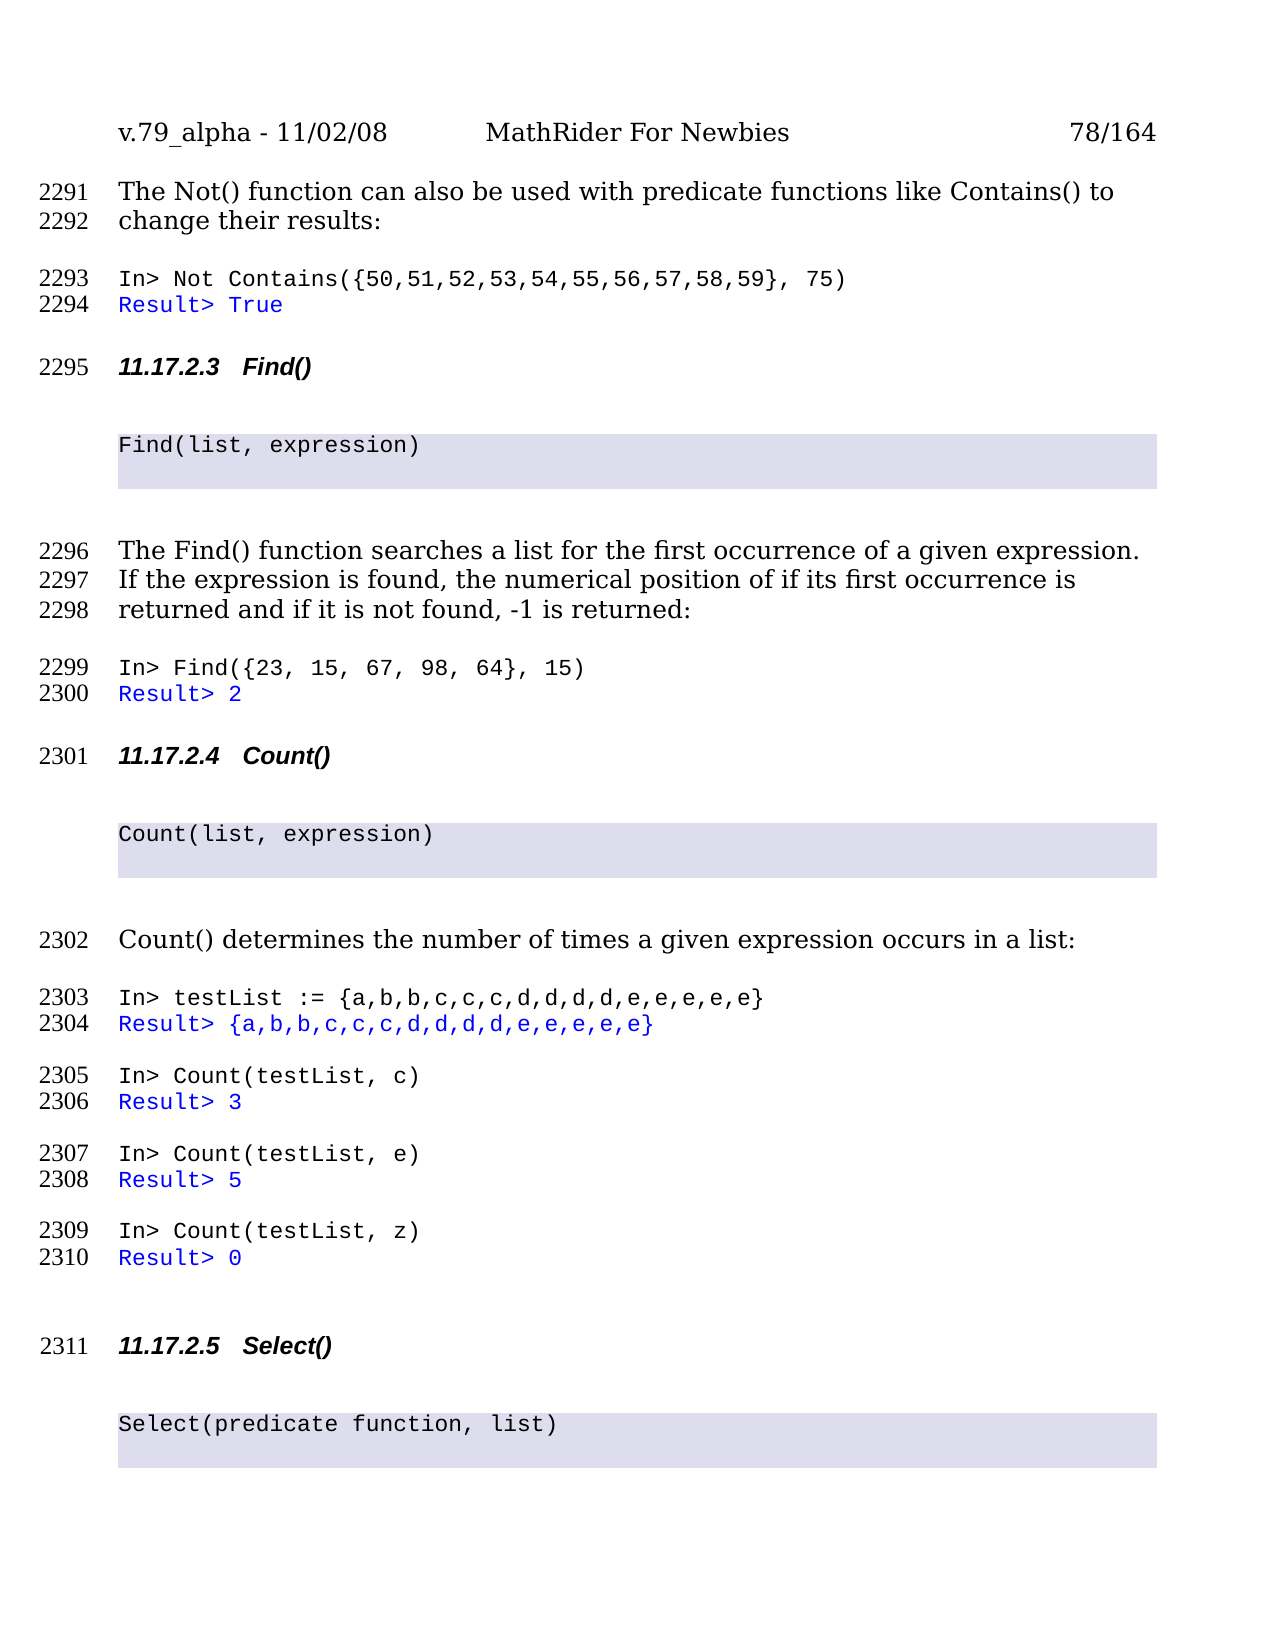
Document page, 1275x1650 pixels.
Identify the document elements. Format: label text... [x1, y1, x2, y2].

subtitle Select() [118, 1331, 1157, 1359]
table_header Find(list, expression) [118, 434, 1157, 489]
text In> testList := {a,b,b,c,c,c,d,d,d,d,e,e,e,e,e} [118, 986, 1157, 1012]
text In> Find({23, 15, 67, 98, 64}, 15) [118, 656, 1157, 682]
text The Not() function can also be used with predicate functions like Contains() to change their results: [118, 177, 1157, 235]
text In> Not Contains({50,51,52,53,54,55,56,57,58,59}, 75) [118, 267, 1157, 293]
text Result> 3 [118, 1090, 1157, 1116]
text The Find() function searches a list for the first occurrence of a given expression. If the expression is found, the numerical position of if its first occurrence is returned and if it is not found, -1 is returned: [118, 536, 1157, 624]
subtitle Count() [118, 741, 1157, 769]
text Result> {a,b,b,c,c,c,d,d,d,d,e,e,e,e,e} [118, 1012, 1157, 1038]
subtitle Find() [118, 352, 1157, 381]
text Result> True [118, 293, 1157, 319]
text In> Count(testList, c) [118, 1064, 1157, 1090]
table_header Count(list, expression) [118, 823, 1157, 878]
text Result> 2 [118, 682, 1157, 708]
table_header Select(predicate function, list) [118, 1413, 1157, 1468]
text Count() determines the number of times a given expression occurs in a list: [118, 925, 1157, 954]
text Result> 5 [118, 1168, 1157, 1194]
text In> Count(testList, e) [118, 1142, 1157, 1168]
text In> Count(testList, z) [118, 1220, 1157, 1246]
text Result> 0 [118, 1246, 1157, 1272]
